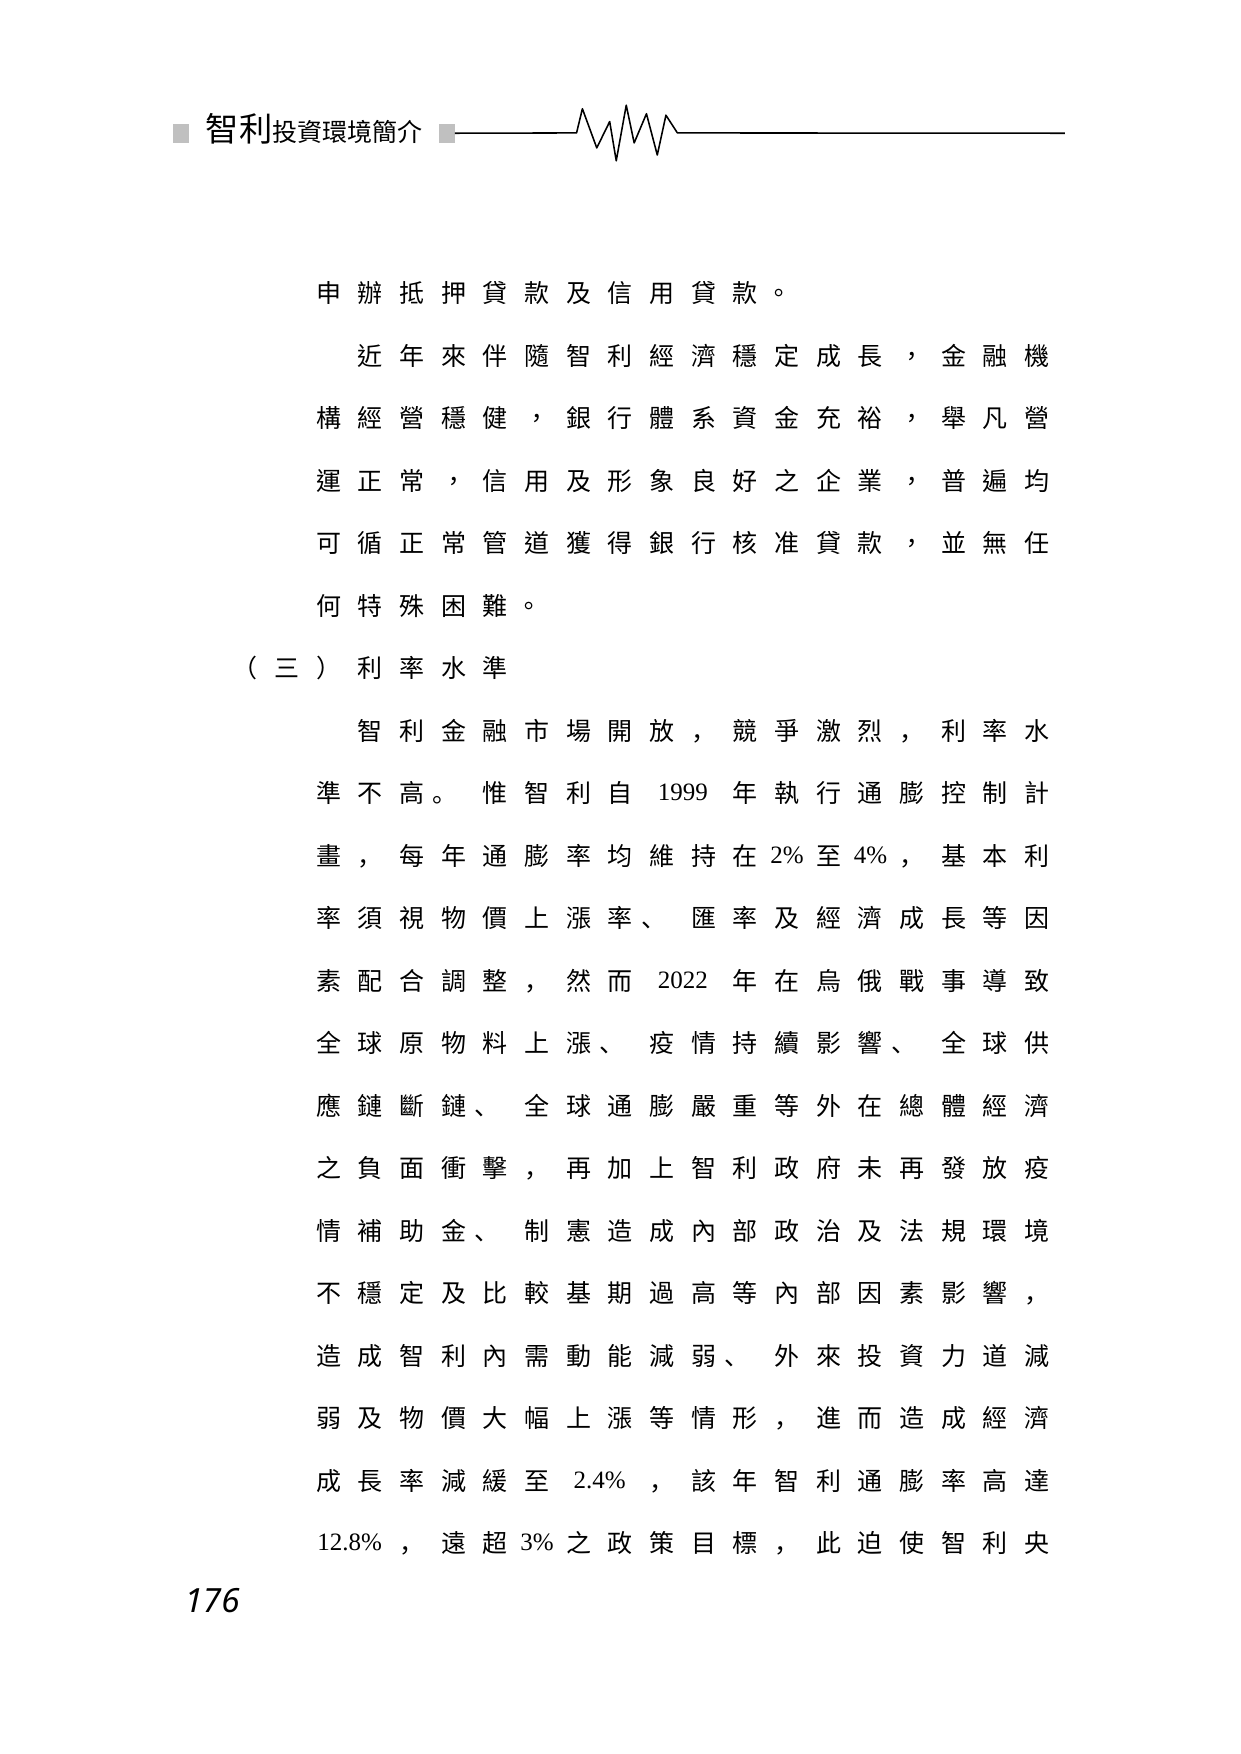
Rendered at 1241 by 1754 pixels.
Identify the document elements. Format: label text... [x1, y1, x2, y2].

text （三）利率水準 [207, 625, 1058, 688]
text 近年來伴隨智利經濟穩定成長，金融機構經營穩健，銀行體系資金充裕，舉凡營運正常，信用及形象良好之企業，普遍均可循正常管道獲得銀行核准貸款，並無任何特殊困難。 [281, 313, 1058, 625]
text 智利金融市場開放，競爭激烈，利率水準不高。惟智利自1999年執行通膨控制計畫，每年通膨率均維持在2%至4%，基本利率須視物價上漲率、匯率及經濟成長等因素配合調整，然而2022年在烏俄戰事導致全球原物料上漲、疫情持續影響、全球供應鏈斷鏈、全球通膨嚴重等外在總體經濟之負面衝擊，再加上智利政府未再發放疫情補助金、制憲造成內部政治及法規環境不穩定及比較基期過高等內部因素影響，造成智利內需動能減弱、外來投資力道減弱及物價大幅上漲等情形，進而造成經濟成長率減緩至2.4%，該年智利通膨率高達12.8%，遠超3%之政策目標，此迫使智利央 [281, 688, 1058, 1563]
text 申辦抵押貸款及信用貸款。 [281, 250, 1058, 313]
